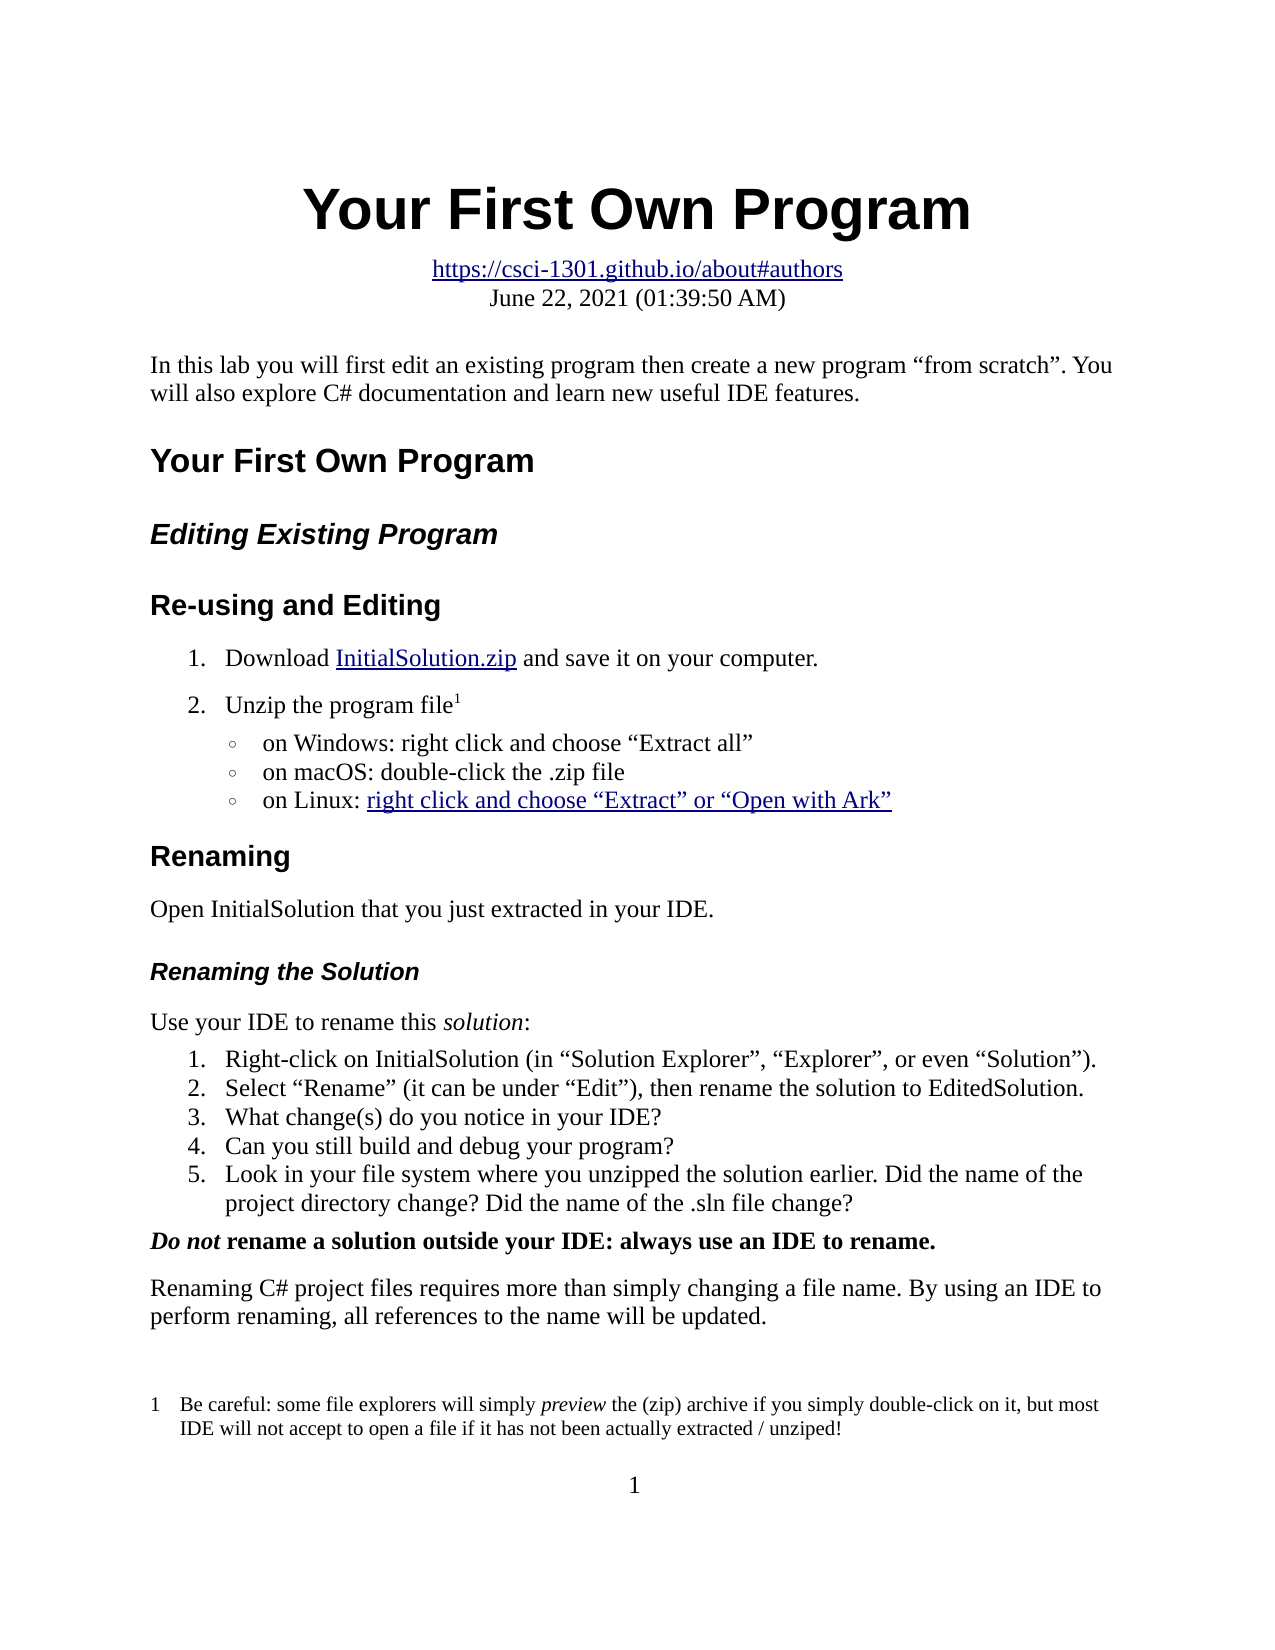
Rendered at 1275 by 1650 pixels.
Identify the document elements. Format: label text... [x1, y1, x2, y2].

text https://csci-1301.github.io/about#authors [150, 254, 1125, 283]
list on macOS: double-click the .zip file [225, 757, 1125, 785]
list Look in your file system where you unzipped the solution earlier. Did the name of the project directory change? Did the name of the .sln file change? [187, 1159, 1125, 1217]
list Be careful: some file explorers will simply preview the (zip) archive if you simply double-click on it, but most IDE will not accept to open a file if it has not been actually extracted / unziped! [150, 1392, 1125, 1440]
subtitle Renaming [150, 839, 1125, 873]
subtitle Editing Existing Program [150, 517, 1125, 551]
list on Linux: right click and choose “Extract” or “Open with Ark” [225, 785, 1125, 814]
list Can you still build and debug your program? [187, 1131, 1125, 1159]
subtitle Renaming the Solution [150, 957, 1125, 985]
list Select “Rename” (it can be under “Edit”), then rename the solution to EditedSolution. [187, 1073, 1125, 1102]
list Right-click on InitialSolution (in “Solution Explorer”, “Explorer”, or even “Solution”). [187, 1044, 1125, 1073]
subtitle Re-using and Editing [150, 588, 1125, 622]
subtitle Your First Own Program [150, 441, 1125, 480]
list Unzip the program file [187, 690, 1125, 719]
text Renaming C# project files requires more than simply changing a file name. By using an IDE to perform renaming, all references to the name will be updated. [150, 1273, 1125, 1330]
list on Windows: right click and choose “Extract all” [225, 728, 1125, 757]
text Do not rename a solution outside your IDE: always use an IDE to rename. [150, 1226, 1125, 1255]
text In this lab you will first edit an existing program then create a new program “from scratch”. You will also explore C# documentation and learn new useful IDE features. [150, 350, 1125, 407]
text Use your IDE to rename this solution: [150, 1007, 1125, 1036]
title Your First Own Program [150, 175, 1125, 242]
text Open InitialSolution that you just extracted in your IDE. [150, 894, 1125, 923]
list What change(s) do you notice in your IDE? [187, 1102, 1125, 1131]
text June 22, 2021 (01:39:50 AM) [150, 283, 1125, 312]
list Download InitialSolution.zip and save it on your computer. [187, 643, 1125, 672]
